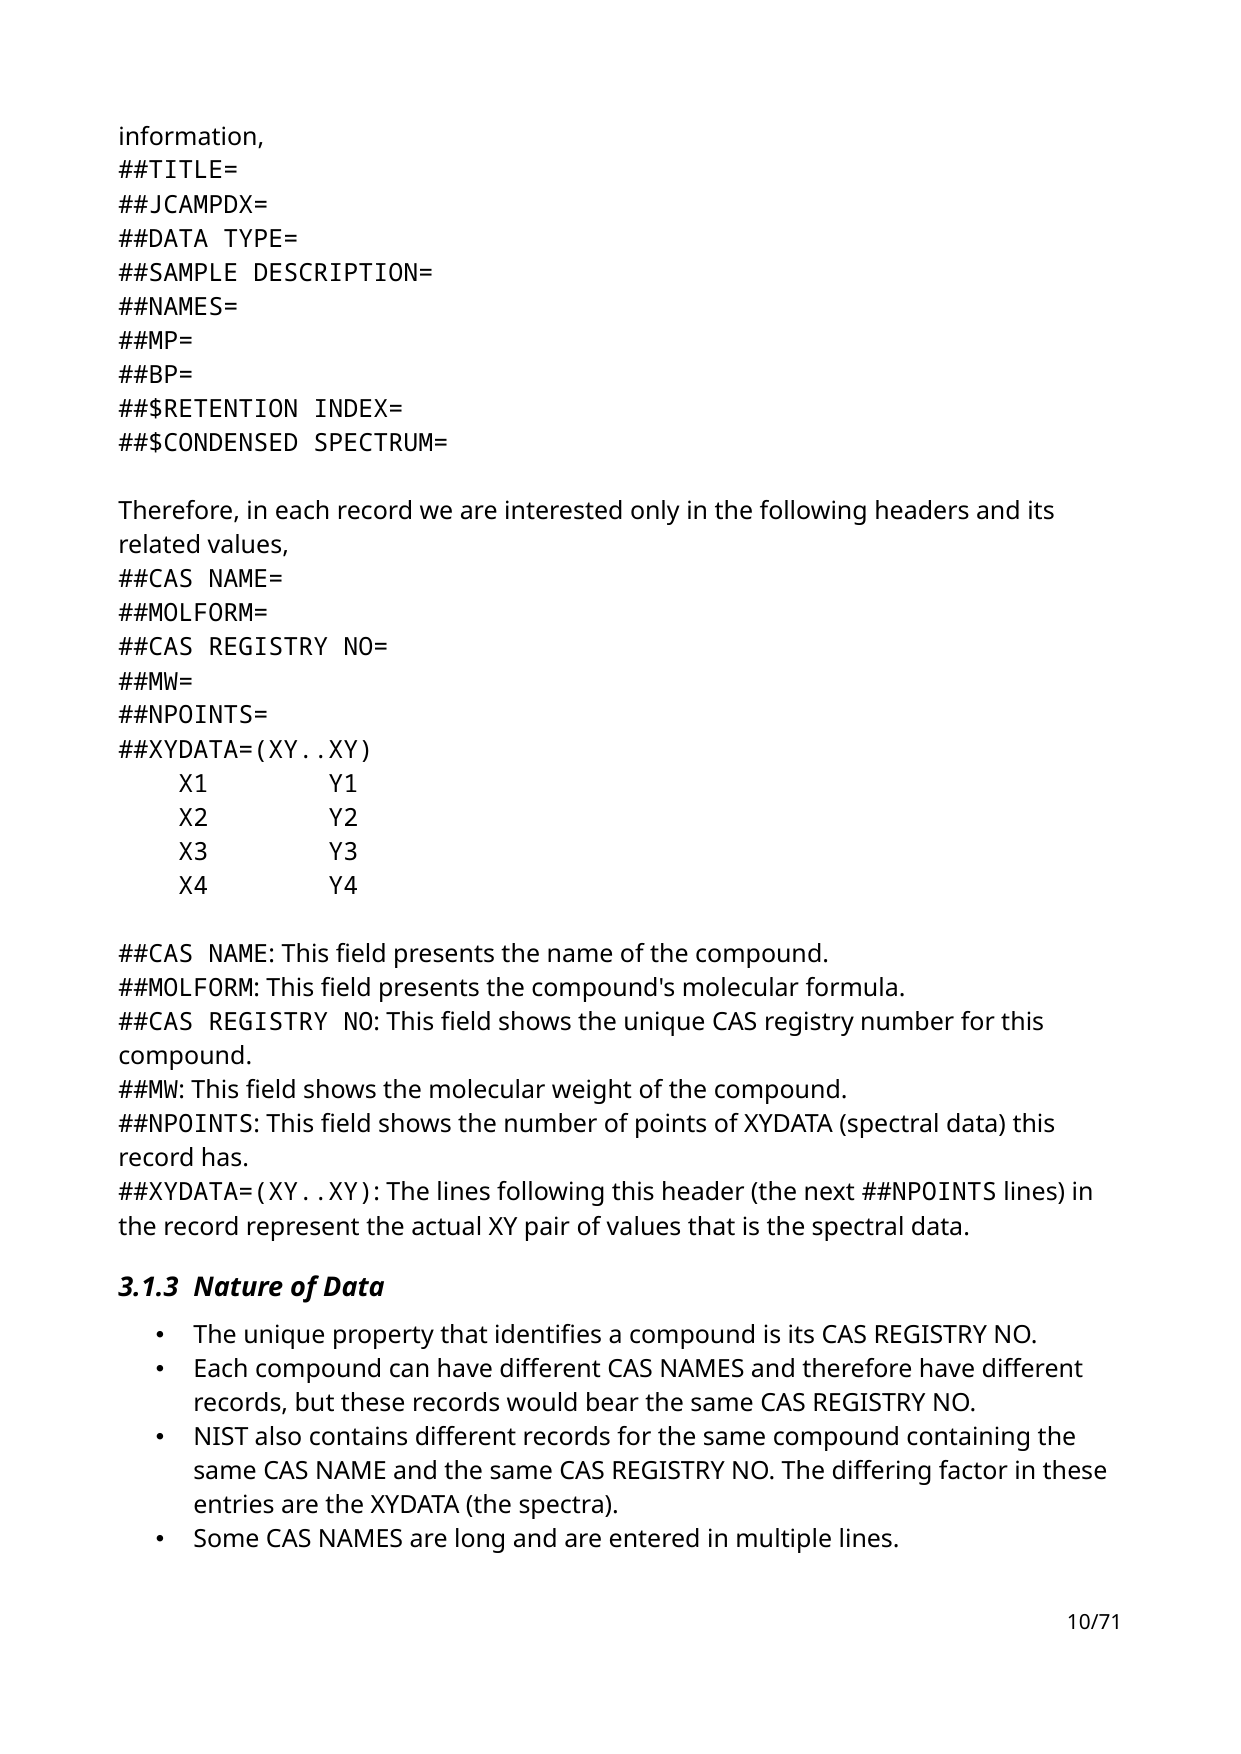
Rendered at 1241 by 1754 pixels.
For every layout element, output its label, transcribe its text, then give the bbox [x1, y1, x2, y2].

text ##TITLE= [118, 152, 1122, 186]
text ##NPOINTS= [118, 697, 1122, 731]
text ##MW: This field shows the molecular weight of the compound. [118, 1072, 1122, 1106]
list NIST also contains different records for the same compound containing the same CAS NAME and the same CAS REGISTRY NO. The differing factor in these entries are the XYDATA (the spectra). [156, 1419, 1122, 1521]
text X2 Y2 [118, 799, 1122, 833]
text X3 Y3 [118, 833, 1122, 867]
text ##XYDATA=(XY..XY) [118, 731, 1122, 765]
text ##DATA TYPE= [118, 220, 1122, 254]
list Some CAS NAMES are long and are entered in multiple lines. [156, 1521, 1122, 1555]
text ##CAS NAME: This field presents the name of the compound. [118, 936, 1122, 970]
subtitle Nature of Data [118, 1267, 1122, 1304]
text ##CAS NAME= [118, 561, 1122, 595]
text information, [118, 118, 1122, 152]
list Each compound can have different CAS NAMES and therefore have different records, but these records would bear the same CAS REGISTRY NO. [156, 1351, 1122, 1419]
text ##MP= [118, 322, 1122, 357]
text ##$RETENTION INDEX= [118, 391, 1122, 425]
text ##$CONDENSED SPECTRUM= [118, 425, 1122, 459]
text ##XYDATA=(XY..XY): The lines following this header (the next ##NPOINTS lines) in the record represent the actual XY pair of values that is the spectral data. [118, 1174, 1122, 1242]
text ##JCAMPDX= [118, 186, 1122, 220]
text ##MW= [118, 663, 1122, 697]
text ##NPOINTS: This field shows the number of points of XYDATA (spectral data) this record has. [118, 1106, 1122, 1174]
list The unique property that identifies a compound is its CAS REGISTRY NO. [156, 1317, 1122, 1351]
text Therefore, in each record we are interested only in the following headers and its related values, [118, 493, 1122, 561]
text ##MOLFORM: This field presents the compound's molecular formula. [118, 970, 1122, 1004]
text ##CAS REGISTRY NO: This field shows the unique CAS registry number for this compound. [118, 1004, 1122, 1072]
text X4 Y4 [118, 867, 1122, 902]
text X1 Y1 [118, 765, 1122, 799]
text ##SAMPLE DESCRIPTION= [118, 254, 1122, 288]
text ##MOLFORM= [118, 595, 1122, 629]
text ##BP= [118, 357, 1122, 391]
text ##CAS REGISTRY NO= [118, 629, 1122, 663]
text ##NAMES= [118, 288, 1122, 322]
